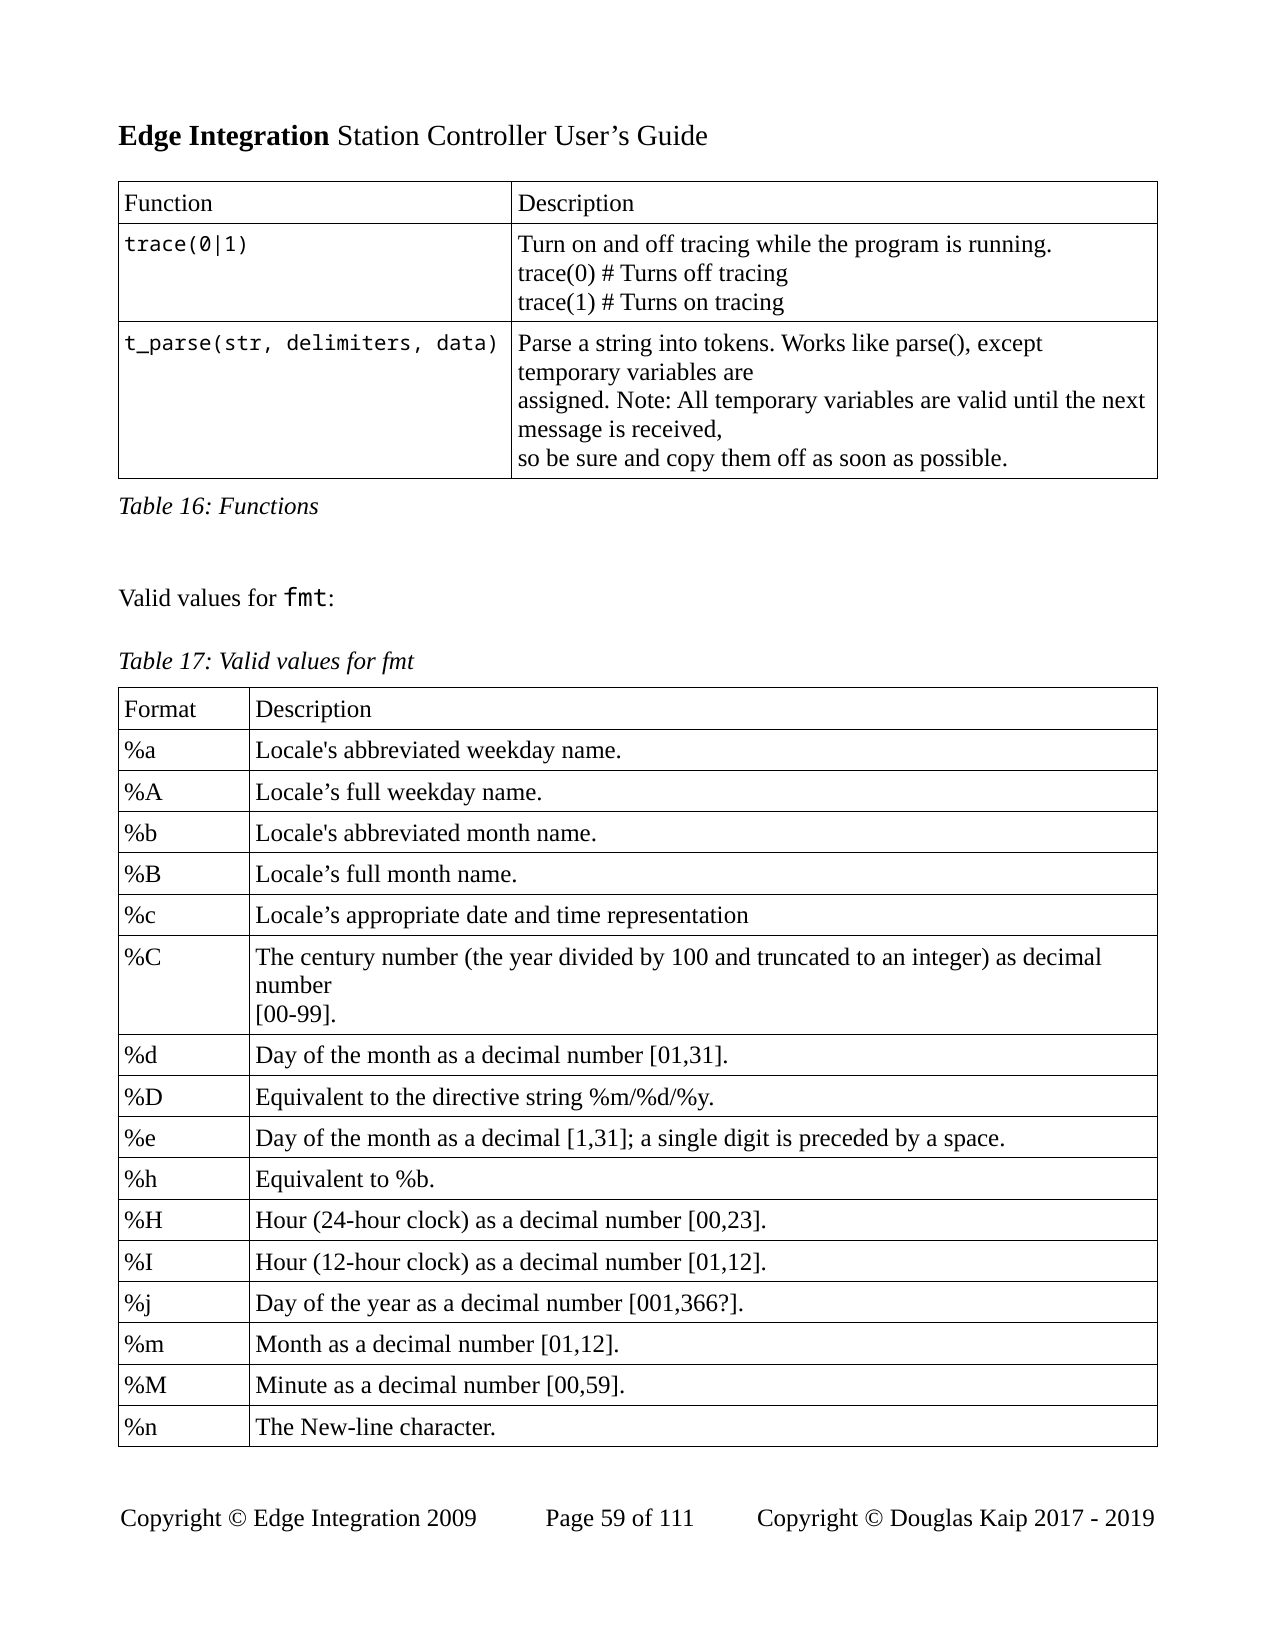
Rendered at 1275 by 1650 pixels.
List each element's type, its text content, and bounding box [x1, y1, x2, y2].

text Valid values for fmt: [118, 580, 1157, 614]
table_cell %C [119, 936, 249, 1033]
table_cell t_parse(str, delimiters, data) [119, 322, 511, 477]
table_cell The New-line character. [250, 1406, 1157, 1446]
table_cell Parse a string into tokens. Works like parse(), except temporary variables are assigned. Note: All temporary variables are valid until the next message is received, so be sure and copy them off as soon as possible. [512, 322, 1157, 477]
table_cell %M [119, 1365, 249, 1405]
table_cell %d [119, 1035, 249, 1075]
table_cell Minute as a decimal number [00,59]. [250, 1365, 1157, 1405]
table_cell Locale’s full month name. [250, 853, 1157, 893]
table_cell trace(0|1) [119, 224, 511, 321]
table_cell Locale’s appropriate date and time representation [250, 895, 1157, 935]
table_cell %B [119, 853, 249, 893]
table_cell %A [119, 771, 249, 811]
table_cell Day of the month as a decimal number [01,31]. [250, 1035, 1157, 1075]
table_cell Month as a decimal number [01,12]. [250, 1323, 1157, 1363]
table_header Format [119, 688, 249, 728]
text Table 16: Functions [118, 491, 1157, 520]
table_cell %D [119, 1076, 249, 1116]
table_cell Hour (24-hour clock) as a decimal number [00,23]. [250, 1200, 1157, 1240]
table_cell %j [119, 1282, 249, 1322]
table_cell %H [119, 1200, 249, 1240]
table_cell Hour (12-hour clock) as a decimal number [01,12]. [250, 1241, 1157, 1281]
table_header Function [119, 182, 511, 222]
table_cell Locale's abbreviated month name. [250, 812, 1157, 852]
table_cell Day of the year as a decimal number [001,366?]. [250, 1282, 1157, 1322]
table_header Description [512, 182, 1157, 222]
table_header Description [250, 688, 1157, 728]
table_cell %b [119, 812, 249, 852]
table_cell Locale's abbreviated weekday name. [250, 730, 1157, 770]
table_cell Locale’s full weekday name. [250, 771, 1157, 811]
table_cell Equivalent to %b. [250, 1158, 1157, 1198]
table_cell %I [119, 1241, 249, 1281]
table_cell %e [119, 1117, 249, 1157]
table_cell %c [119, 895, 249, 935]
table_cell %h [119, 1158, 249, 1198]
table_cell %m [119, 1323, 249, 1363]
table_cell %a [119, 730, 249, 770]
table_cell Day of the month as a decimal [1,31]; a single digit is preceded by a space. [250, 1117, 1157, 1157]
text Table 17: Valid values for fmt [118, 646, 1157, 675]
table_cell Turn on and off tracing while the program is running. trace(0) # Turns off tracing trace(1) # Turns on tracing [512, 224, 1157, 321]
table_cell %n [119, 1406, 249, 1446]
table_cell Equivalent to the directive string %m/%d/%y. [250, 1076, 1157, 1116]
table_cell The century number (the year divided by 100 and truncated to an integer) as decimal number [00-99]. [250, 936, 1157, 1033]
